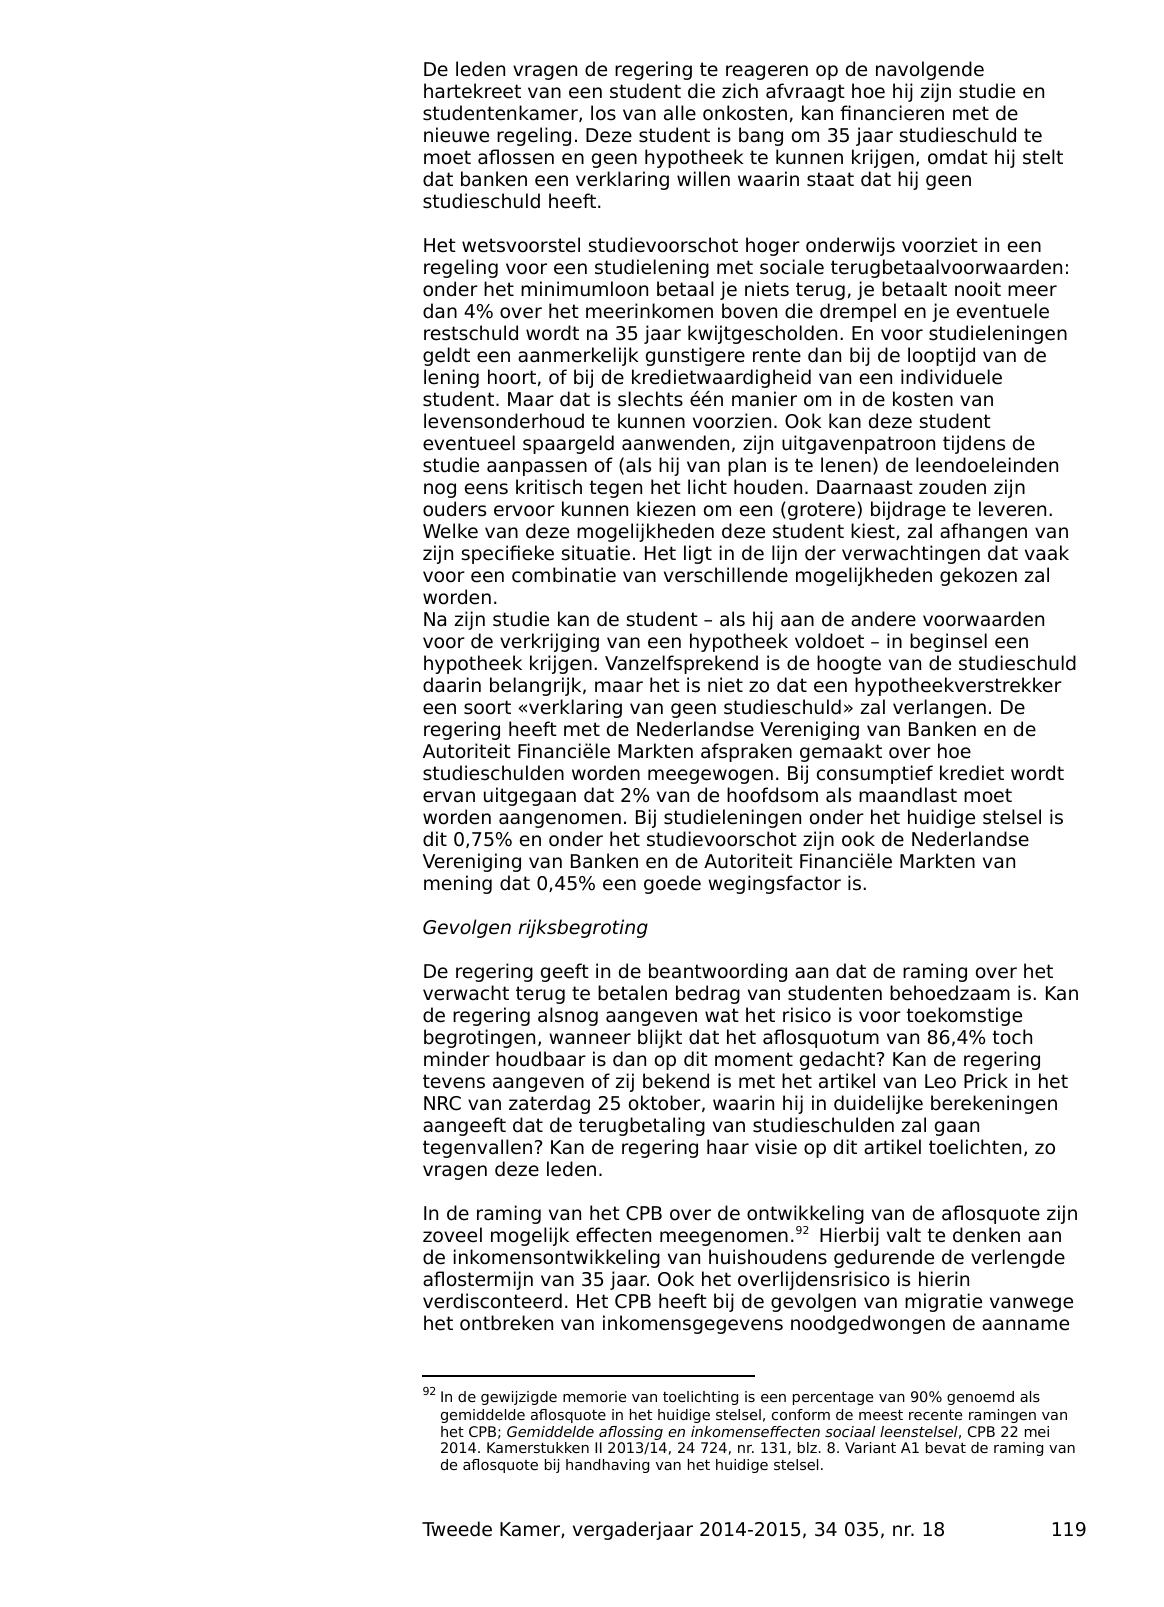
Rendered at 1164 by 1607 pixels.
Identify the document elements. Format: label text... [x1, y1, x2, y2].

text De regering geeft in de beantwoording aan dat de raming over het verwacht terug te betalen bedrag van studenten behoedzaam is. Kan de regering alsnog aangeven wat het risico is voor toekomstige begrotingen, wanneer blijkt dat het aflosquotum van 86,4% toch minder houdbaar is dan op dit moment gedacht? Kan de regering tevens aangeven of zij bekend is met het artikel van Leo Prick in het NRC van zaterdag 25 oktober, waarin hij in duidelijke berekeningen aangeeft dat de terugbetaling van studieschulden zal gaan tegenvallen? Kan de regering haar visie op dit artikel toelichten, zo vragen deze leden. [422, 961, 1087, 1181]
subtitle Gevolgen rijksbegroting [422, 917, 1087, 939]
text In de gewijzigde memorie van toelichting is een percentage van 90% genoemd als gemiddelde aflosquote in het huidige stelsel, conform de meest recente ramingen van het CPB; Gemiddelde aflossing en inkomenseffecten sociaal leenstelsel, CPB 22 mei 2014. Kamerstukken II 2013/14, 24 724, nr. 131, blz. 8. Variant A1 bevat de raming van de aflosquote bij handhaving van het huidige stelsel. [422, 1385, 1087, 1474]
text In de raming van het CPB over de ontwikkeling van de aflosquote zijn zoveel mogelijk effecten meegenomen. Hierbij valt te denken aan de inkomensontwikkeling van huishoudens gedurende de verlengde aflostermijn van 35 jaar. Ook het overlijdensrisico is hierin verdisconteerd. Het CPB heeft bij de gevolgen van migratie vanwege het ontbreken van inkomensgegevens noodgedwongen de aanname [422, 1203, 1087, 1335]
text Na zijn studie kan de student – als hij aan de andere voorwaarden voor de verkrijging van een hypotheek voldoet – in beginsel een hypotheek krijgen. Vanzelfsprekend is de hoogte van de studieschuld daarin belangrijk, maar het is niet zo dat een hypotheekverstrekker een soort «verklaring van geen studieschuld» zal verlangen. De regering heeft met de Nederlandse Vereniging van Banken en de Autoriteit Financiële Markten afspraken gemaakt over hoe studieschulden worden meegewogen. Bij consumptief krediet wordt ervan uitgegaan dat 2% van de hoofdsom als maandlast moet worden aangenomen. Bij studieleningen onder het huidige stelsel is dit 0,75% en onder het studievoorschot zijn ook de Nederlandse Vereniging van Banken en de Autoriteit Financiële Markten van mening dat 0,45% een goede wegingsfactor is. [422, 609, 1087, 894]
text Het wetsvoorstel studievoorschot hoger onderwijs voorziet in een regeling voor een studielening met sociale terugbetaalvoorwaarden: onder het minimumloon betaal je niets terug, je betaalt nooit meer dan 4% over het meerinkomen boven die drempel en je eventuele restschuld wordt na 35 jaar kwijtgescholden. En voor studieleningen geldt een aanmerkelijk gunstigere rente dan bij de looptijd van de lening hoort, of bij de kredietwaardigheid van een individuele student. Maar dat is slechts één manier om in de kosten van levensonderhoud te kunnen voorzien. Ook kan deze student eventueel spaargeld aanwenden, zijn uitgavenpatroon tijdens de studie aanpassen of (als hij van plan is te lenen) de leendoeleinden nog eens kritisch tegen het licht houden. Daarnaast zouden zijn ouders ervoor kunnen kiezen om een (grotere) bijdrage te leveren. Welke van deze mogelijkheden deze student kiest, zal afhangen van zijn specifieke situatie. Het ligt in de lijn der verwachtingen dat vaak voor een combinatie van verschillende mogelijkheden gekozen zal worden. [422, 235, 1087, 609]
text De leden vragen de regering te reageren op de navolgende hartekreet van een student die zich afvraagt hoe hij zijn studie en studentenkamer, los van alle onkosten, kan financieren met de nieuwe regeling. Deze student is bang om 35 jaar studieschuld te moet aflossen en geen hypotheek te kunnen krijgen, omdat hij stelt dat banken een verklaring willen waarin staat dat hij geen studieschuld heeft. [422, 59, 1087, 213]
